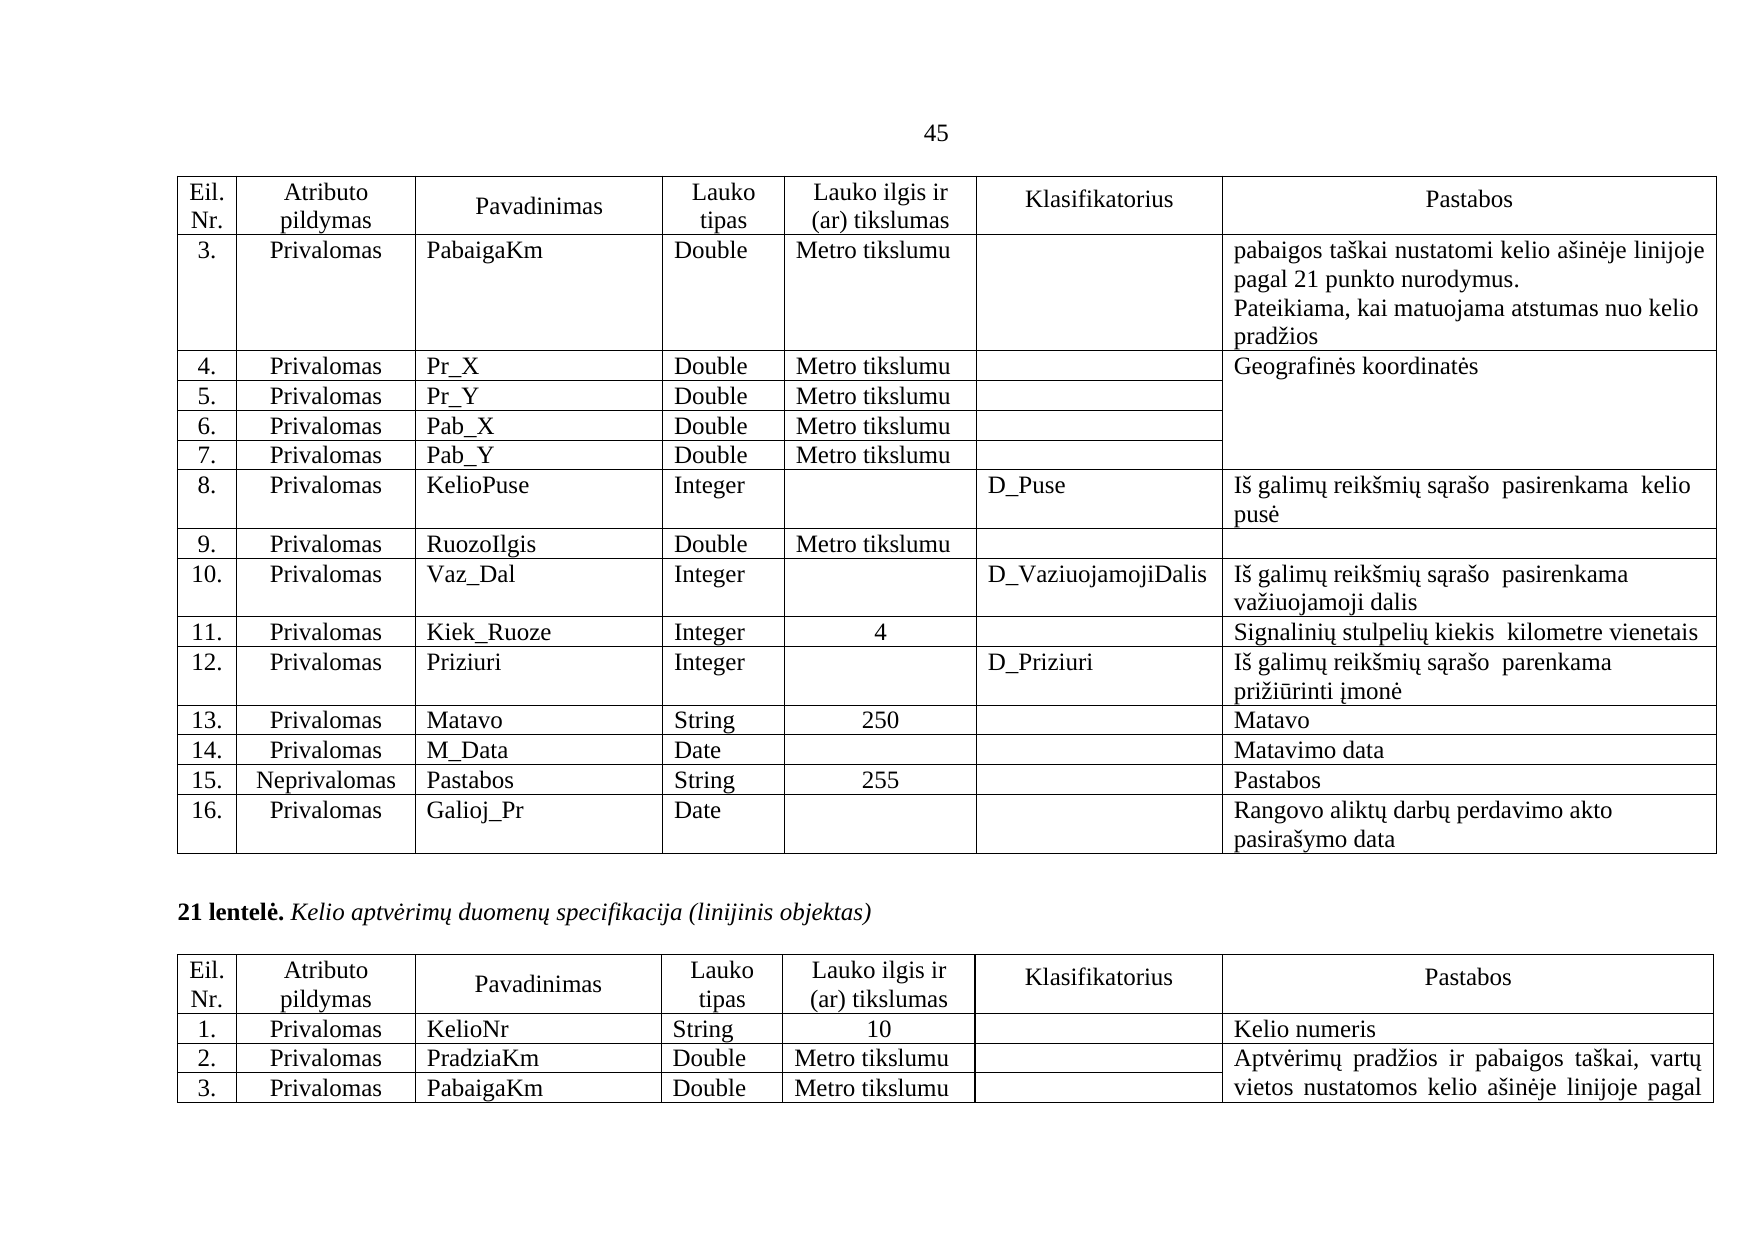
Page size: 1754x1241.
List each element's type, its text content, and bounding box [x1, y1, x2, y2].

table_cell [785, 470, 976, 528]
table_header Eil. Nr. [178, 955, 236, 1013]
text 21 lentelė. Kelio aptvėrimų duomenų specifikacija (linijinis objektas) [177, 897, 1695, 925]
table_cell Privalomas [237, 559, 415, 616]
table_cell [785, 559, 976, 616]
table_cell Kelio numeris [1223, 1014, 1713, 1042]
table_cell Double [663, 529, 784, 558]
table_cell Integer [663, 617, 784, 646]
table_cell String [663, 706, 784, 734]
table_cell Pr_X [416, 351, 662, 380]
table_cell Iš galimų reikšmių sąrašo pasirenkama kelio pusė [1223, 470, 1716, 528]
table_cell Privalomas [237, 1073, 415, 1102]
table_cell [977, 795, 1222, 852]
table_cell Aptvėrimų pradžios ir pabaigos taškai, vartų vietos nustatomos kelio ašinėje linijoje pagal [1223, 1044, 1713, 1102]
table_cell Iš galimų reikšmių sąrašo pasirenkama važiuojamoji dalis [1223, 559, 1716, 616]
table_cell 15. [178, 765, 236, 794]
table_cell D_Puse [977, 470, 1222, 528]
table_cell Integer [663, 559, 784, 616]
table_cell Metro tikslumu [785, 441, 976, 469]
table_cell [785, 795, 976, 852]
table_cell [976, 1073, 1222, 1102]
table_cell 16. [178, 795, 236, 852]
table_cell 3. [178, 235, 236, 350]
table_cell [977, 529, 1222, 558]
table_cell Vaz_Dal [416, 559, 662, 616]
table_cell Privalomas [237, 470, 415, 528]
table_cell pabaigos taškai nustatomi kelio ašinėje linijoje pagal 21 punkto nurodymus. Pateikiama, kai matuojama atstumas nuo kelio pradžios [1223, 235, 1716, 350]
table_header Lauko tipas [662, 955, 782, 1013]
table_cell Privalomas [237, 1044, 415, 1072]
table_cell Metro tikslumu [785, 235, 976, 350]
table_cell 8. [178, 470, 236, 528]
table_cell Pastabos [1223, 765, 1716, 794]
table_cell Double [663, 441, 784, 469]
table_cell 3. [178, 1073, 236, 1102]
table_cell 13. [178, 706, 236, 734]
table_cell Privalomas [237, 795, 415, 852]
table_cell 6. [178, 411, 236, 439]
table_cell Neprivalomas [237, 765, 415, 794]
table_cell Matavo [1223, 706, 1716, 734]
table_cell Privalomas [237, 647, 415, 704]
table_cell Metro tikslumu [783, 1073, 974, 1102]
table_cell Pab_X [416, 411, 662, 439]
table_cell String [662, 1014, 782, 1042]
table_cell [976, 1044, 1222, 1072]
table_cell Privalomas [237, 617, 415, 646]
table_cell Double [663, 381, 784, 410]
table_header Lauko tipas [663, 177, 784, 234]
table_header Eil. Nr. [178, 177, 236, 234]
table_cell Metro tikslumu [783, 1044, 974, 1072]
table_cell Privalomas [237, 735, 415, 764]
table_cell [977, 441, 1222, 469]
table_cell 11. [178, 617, 236, 646]
table_cell Date [663, 735, 784, 764]
table_cell PabaigaKm [416, 235, 662, 350]
table_cell Metro tikslumu [785, 351, 976, 380]
table_header Lauko ilgis ir (ar) tikslumas [783, 955, 974, 1013]
table_cell Geografinės koordinatės [1223, 351, 1716, 469]
table_cell 10 [783, 1014, 974, 1042]
table_cell Galioj_Pr [416, 795, 662, 852]
table_cell 1. [178, 1014, 236, 1042]
table_cell [977, 351, 1222, 380]
table_cell Double [663, 411, 784, 439]
table_cell KelioNr [416, 1014, 661, 1042]
table_cell Rangovo aliktų darbų perdavimo akto pasirašymo data [1223, 795, 1716, 852]
table_cell Iš galimų reikšmių sąrašo parenkama prižiūrinti įmonė [1223, 647, 1716, 704]
table_cell M_Data [416, 735, 662, 764]
table_cell 255 [785, 765, 976, 794]
table_header Lauko ilgis ir (ar) tikslumas [785, 177, 976, 234]
table_cell 4. [178, 351, 236, 380]
table_cell Priziuri [416, 647, 662, 704]
table_cell RuozoIlgis [416, 529, 662, 558]
table_cell 7. [178, 441, 236, 469]
table_cell Matavimo data [1223, 735, 1716, 764]
table_cell Privalomas [237, 235, 415, 350]
table_cell Privalomas [237, 706, 415, 734]
table_cell Signalinių stulpelių kiekis kilometre vienetais [1223, 617, 1716, 646]
table_cell [785, 647, 976, 704]
table_header Pastabos [1223, 177, 1716, 234]
table_cell [1223, 529, 1716, 558]
table_cell Metro tikslumu [785, 529, 976, 558]
table_cell [785, 735, 976, 764]
table_cell 10. [178, 559, 236, 616]
table_cell Pr_Y [416, 381, 662, 410]
table_cell 2. [178, 1044, 236, 1072]
table_header Pavadinimas [416, 955, 661, 1013]
table_cell Privalomas [237, 441, 415, 469]
table_cell PabaigaKm [416, 1073, 661, 1102]
table_cell 9. [178, 529, 236, 558]
table_cell [977, 381, 1222, 410]
table_cell [977, 735, 1222, 764]
table_cell Double [662, 1073, 782, 1102]
table_cell [977, 235, 1222, 350]
table_cell 12. [178, 647, 236, 704]
table_cell Privalomas [237, 411, 415, 439]
table_cell KelioPuse [416, 470, 662, 528]
table_cell Double [663, 351, 784, 380]
table_cell Pab_Y [416, 441, 662, 469]
table_cell Privalomas [237, 351, 415, 380]
table_cell 14. [178, 735, 236, 764]
table_cell String [663, 765, 784, 794]
table_cell 5. [178, 381, 236, 410]
table_cell Kiek_Ruoze [416, 617, 662, 646]
table_header Atributo pildymas [237, 177, 415, 234]
table_cell Metro tikslumu [785, 381, 976, 410]
table_cell Privalomas [237, 529, 415, 558]
table_cell Integer [663, 470, 784, 528]
table_cell Pastabos [416, 765, 662, 794]
table_cell 4 [785, 617, 976, 646]
table_cell Privalomas [237, 381, 415, 410]
table_cell D_VaziuojamojiDalis [977, 559, 1222, 616]
table_cell Integer [663, 647, 784, 704]
table_cell Metro tikslumu [785, 411, 976, 439]
table_cell Double [663, 235, 784, 350]
table_header Atributo pildymas [237, 955, 415, 1013]
table_header Klasifikatorius [977, 177, 1222, 234]
table_header Pavadinimas [416, 177, 662, 234]
table_cell [976, 1014, 1222, 1042]
table_cell Matavo [416, 706, 662, 734]
table_header Pastabos [1223, 955, 1713, 1013]
table_cell Double [662, 1044, 782, 1072]
table_cell Privalomas [237, 1014, 415, 1042]
table_cell Date [663, 795, 784, 852]
table_cell PradziaKm [416, 1044, 661, 1072]
table_cell [977, 706, 1222, 734]
table_cell 250 [785, 706, 976, 734]
table_header Klasifikatorius [976, 955, 1222, 1013]
table_cell [977, 411, 1222, 439]
table_cell [977, 617, 1222, 646]
table_cell [977, 765, 1222, 794]
table_cell D_Priziuri [977, 647, 1222, 704]
